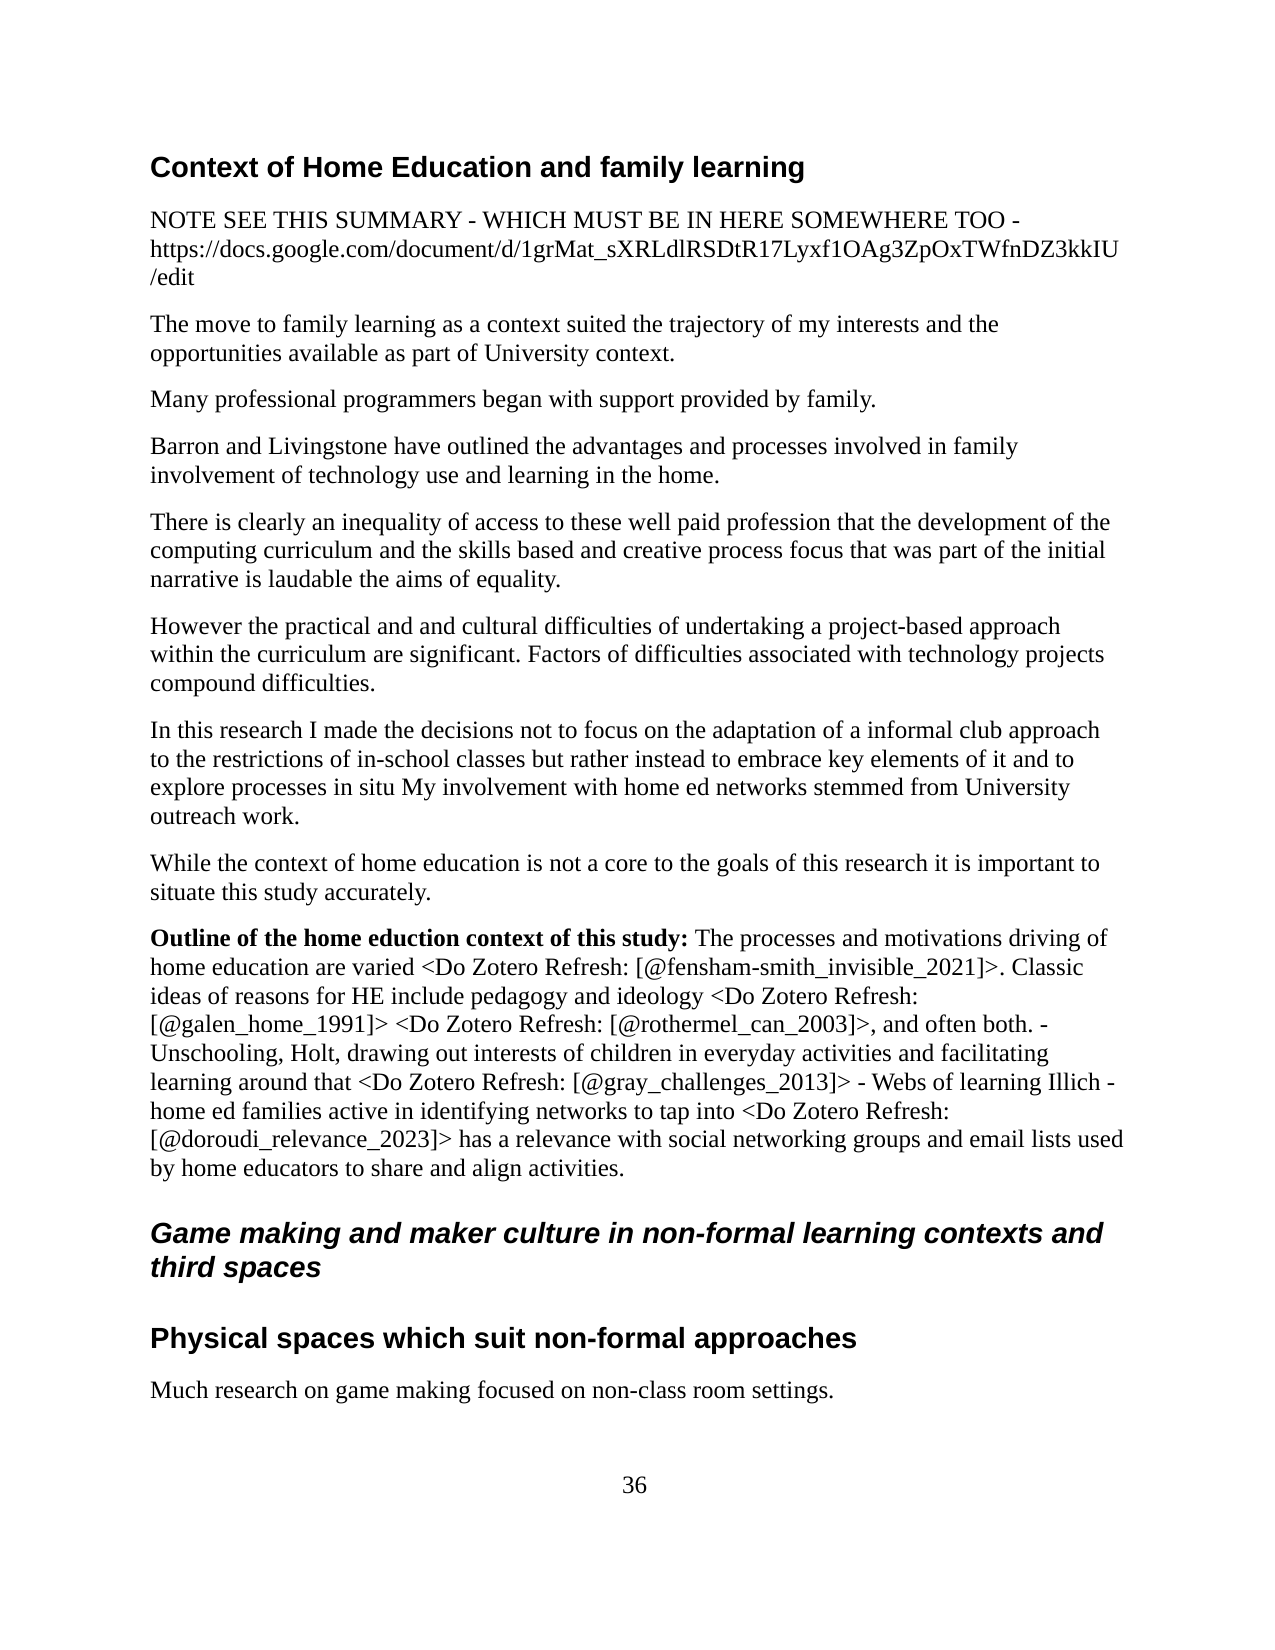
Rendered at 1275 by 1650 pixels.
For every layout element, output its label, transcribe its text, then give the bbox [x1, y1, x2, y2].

text While the context of home education is not a core to the goals of this research it is important to situate this study accurately. [150, 848, 1125, 905]
text Outline of the home eduction context of this study: The processes and motivations driving of home education are varied <Do Zotero Refresh: [@fensham-smith_invisible_2021]>. Classic ideas of reasons for HE include pedagogy and ideology <Do Zotero Refresh: [@galen_home_1991]> <Do Zotero Refresh: [@rothermel_can_2003]>, and often both. - Unschooling, Holt, drawing out interests of children in everyday activities and facilitating learning around that <Do Zotero Refresh: [@gray_challenges_2013]> - Webs of learning Illich - home ed families active in identifying networks to tap into <Do Zotero Refresh: [@doroudi_relevance_2023]> has a relevance with social networking groups and email lists used by home educators to share and align activities. [150, 923, 1125, 1182]
subtitle Physical spaces which suit non-formal approaches [150, 1321, 1125, 1354]
subtitle Context of Home Education and family learning [150, 150, 1125, 183]
text Barron and Livingstone have outlined the advantages and processes involved in family involvement of technology use and learning in the home. [150, 431, 1125, 489]
text Many professional programmers began with support provided by family. [150, 384, 1125, 413]
text There is clearly an inequality of access to these well paid profession that the development of the computing curriculum and the skills based and creative process focus that was part of the initial narrative is laudable the aims of equality. [150, 507, 1125, 593]
subtitle Game making and maker culture in non-formal learning contexts and third spaces [150, 1216, 1125, 1283]
text Much research on game making focused on non-class room settings. [150, 1376, 1125, 1404]
text However the practical and and cultural difficulties of undertaking a project-based approach within the curriculum are significant. Factors of difficulties associated with technology projects compound difficulties. [150, 611, 1125, 697]
text In this research I made the decisions not to focus on the adaptation of a informal club approach to the restrictions of in-school classes but rather instead to embrace key elements of it and to explore processes in situ My involvement with home ed networks stemmed from University outreach work. [150, 715, 1125, 830]
text NOTE SEE THIS SUMMARY - WHICH MUST BE IN HERE SOMEWHERE TOO - https://docs.google.com/document/d/1grMat_sXRLdlRSDtR17Lyxf1OAg3ZpOxTWfnDZ3kkIU/edit [150, 205, 1125, 291]
text The move to family learning as a context suited the trajectory of my interests and the opportunities available as part of University context. [150, 309, 1125, 367]
